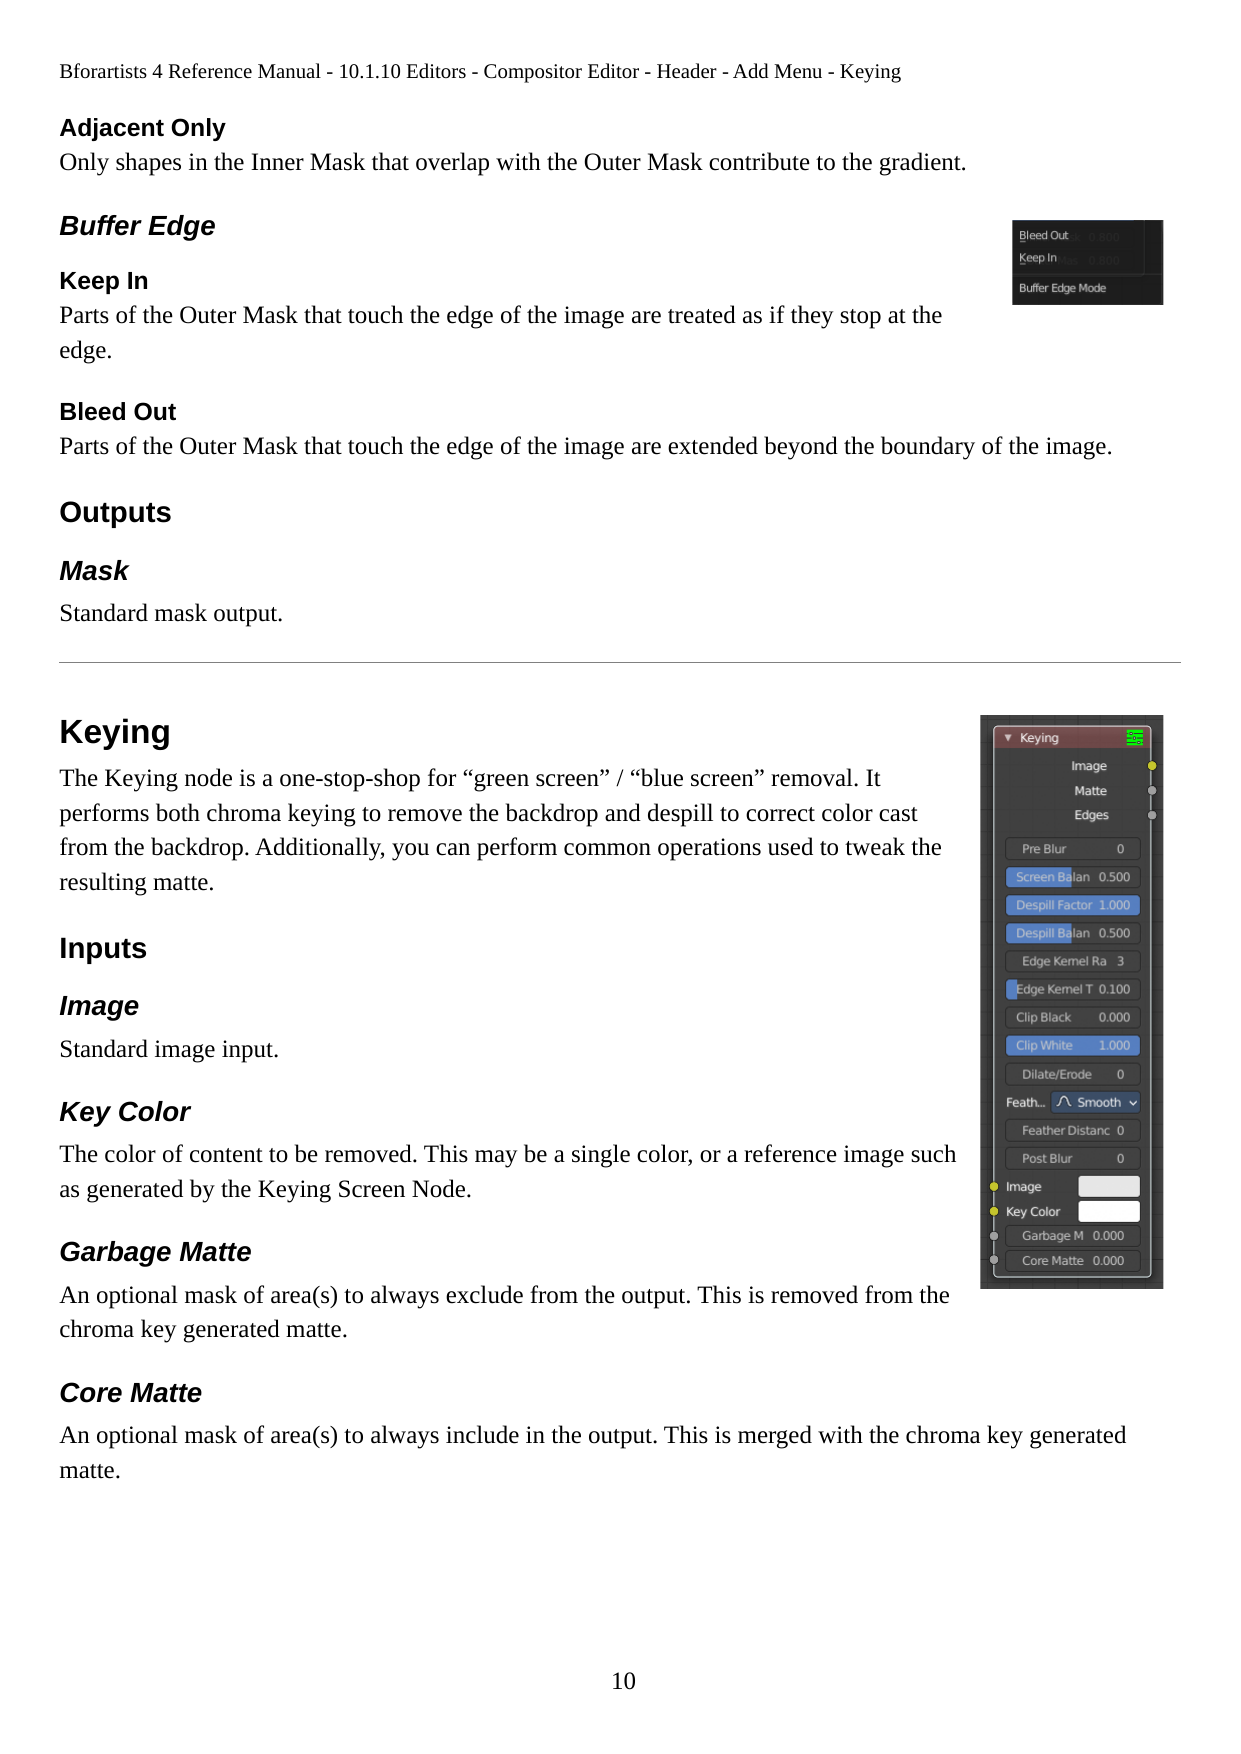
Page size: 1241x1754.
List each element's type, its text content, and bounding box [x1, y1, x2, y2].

subtitle Bleed Out [59, 397, 1181, 425]
subtitle Keep In [59, 266, 1012, 294]
subtitle Adjacent Only [59, 113, 1181, 141]
subtitle Image [59, 989, 980, 1021]
text Only shapes in the Inner Mask that overlap with the Outer Mask contribute to the gradient. [59, 147, 1181, 176]
subtitle Outputs [59, 495, 1181, 529]
subtitle Inputs [59, 931, 980, 964]
subtitle Keying [59, 712, 1181, 751]
subtitle [1164, 266, 1181, 294]
picture [980, 715, 1164, 1289]
text The color of content to be removed. This may be a single color, or a reference image such as generated by the Keying Screen Node. [59, 1139, 980, 1203]
subtitle Core Matte [59, 1376, 1181, 1408]
text [1164, 1034, 1181, 1062]
subtitle [1164, 1236, 1181, 1267]
text An optional mask of area(s) to always exclude from the output. This is removed from the chroma key generated matte. [59, 1280, 1181, 1343]
text Standard mask output. [59, 598, 1181, 627]
subtitle [1164, 931, 1181, 964]
text An optional mask of area(s) to always include in the output. This is merged with the chroma key generated matte. [59, 1420, 1181, 1484]
picture [1012, 220, 1164, 305]
subtitle Buffer Edge [59, 209, 1181, 241]
text Standard image input. [59, 1034, 980, 1062]
text The Keying node is a one-stop-shop for “green screen” / “blue screen” removal. It performs both chroma keying to remove the backdrop and despill to correct color cast from the backdrop. Additionally, you can perform common operations used to tweak the resulting matte. [59, 763, 980, 896]
subtitle [1164, 989, 1181, 1021]
subtitle [1164, 1095, 1181, 1127]
text Parts of the Outer Mask that touch the edge of the image are treated as if they stop at the edge. [59, 301, 1181, 364]
subtitle Garbage Matte [59, 1236, 980, 1267]
text Parts of the Outer Mask that touch the edge of the image are extended beyond the boundary of the image. [59, 431, 1181, 460]
subtitle Key Color [59, 1095, 980, 1127]
subtitle Mask [59, 554, 1181, 586]
